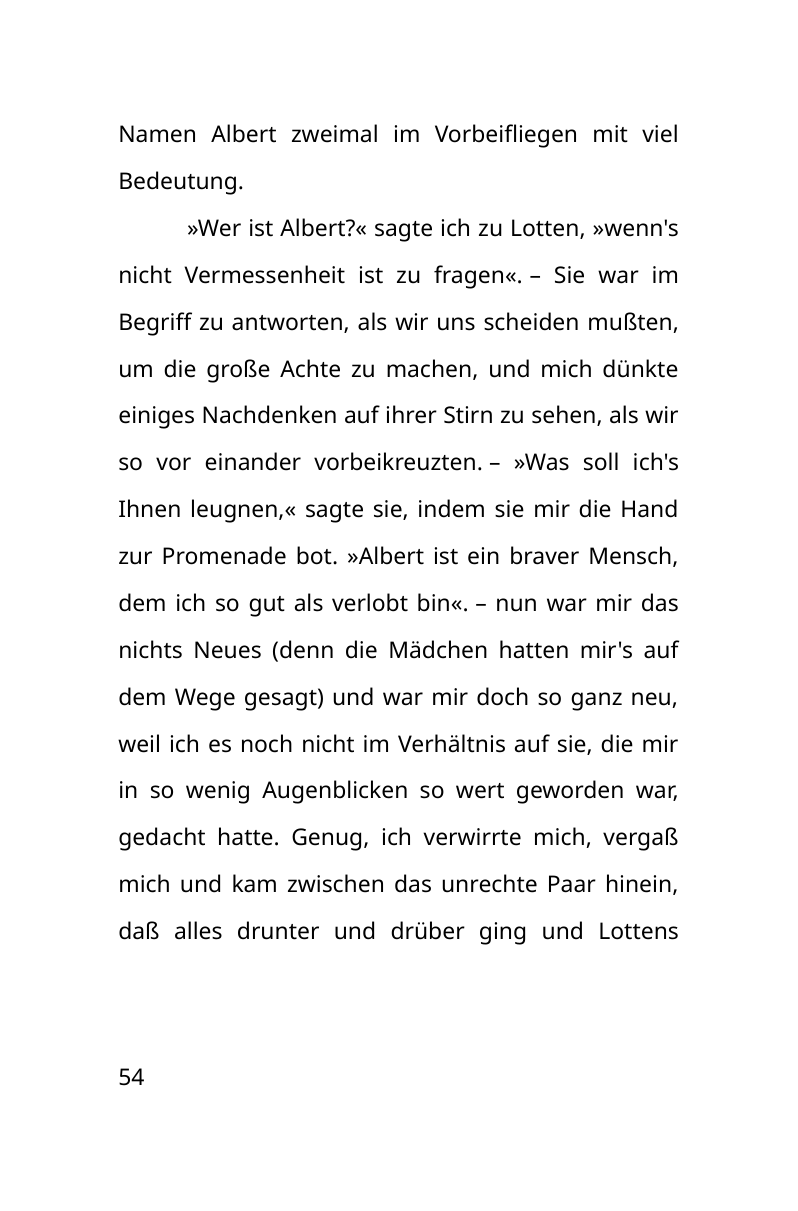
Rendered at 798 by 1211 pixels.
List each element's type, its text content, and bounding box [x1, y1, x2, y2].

text Namen Albert zweimal im Vorbeifliegen mit viel Bedeutung. [118, 118, 679, 196]
text »Wer ist Albert?« sagte ich zu Lotten, »wenn's nicht Vermessenheit ist zu fragen«. – Sie war im Begriff zu antworten, als wir uns scheiden mußten, um die große Achte zu machen, und mich dünkte einiges Nachdenken auf ihrer Stirn zu sehen, als wir so vor einander vorbeikreuzten. – »Was soll ich's Ihnen leugnen,« sagte sie, indem sie mir die Hand zur Promenade bot. »Albert ist ein braver Mensch, dem ich so gut als verlobt bin«. – nun war mir das nichts Neues (denn die Mädchen hatten mir's auf dem Wege gesagt) und war mir doch so ganz neu, weil ich es noch nicht im Verhältnis auf sie, die mir in so wenig Augenblicken so wert geworden war, gedacht hatte. Genug, ich verwirrte mich, vergaß mich und kam zwischen das unrechte Paar hinein, daß alles drunter und drüber ging und Lottens [118, 212, 679, 946]
